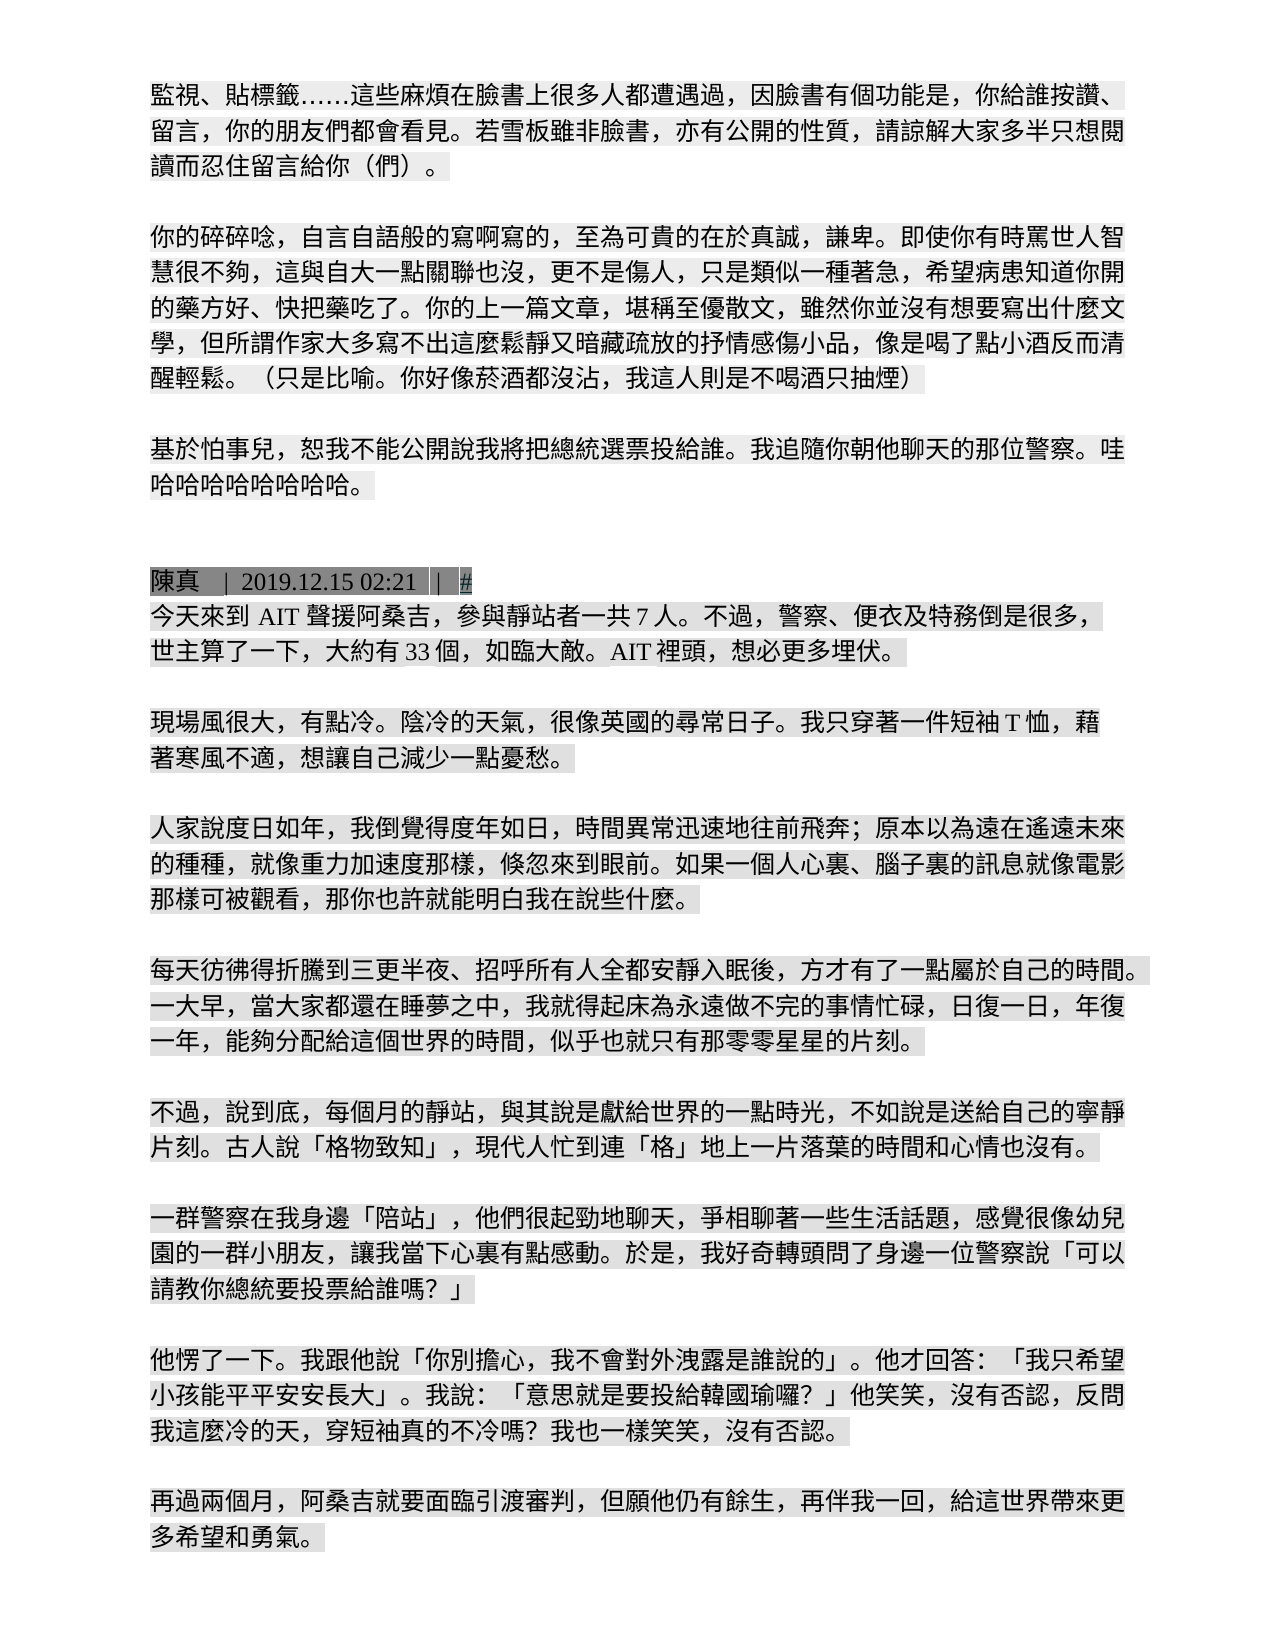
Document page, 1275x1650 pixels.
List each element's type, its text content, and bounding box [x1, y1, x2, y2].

text 陳真 | 2019.12.15 02:21 | # [150, 560, 1125, 596]
text 監視、貼標籤……這些麻煩在臉書上很多人都遭遇過，因臉書有個功能是，你給誰按讚、留言，你的朋友們都會看見。若雪板雖非臉書，亦有公開的性質，請諒解大家多半只想閱讀而忍住留言給你（們）。 你的碎碎唸，自言自語般的寫啊寫的，至為可貴的在於真誠，謙卑。即使你有時罵世人智慧很不夠，這與自大一點關聯也沒，更不是傷人，只是類似一種著急，希望病患知道你開的藥方好、快把藥吃了。你的上一篇文章，堪稱至優散文，雖然你並沒有想要寫出什麼文學，但所謂作家大多寫不出這麼鬆靜又暗藏疏放的抒情感傷小品，像是喝了點小酒反而清醒輕鬆。（只是比喻。你好像菸酒都沒沾，我這人則是不喝酒只抽煙） 基於怕事兒，恕我不能公開說我將把總統選票投給誰。我追隨你朝他聊天的那位警察。哇哈哈哈哈哈哈哈哈。 [150, 75, 1125, 535]
text 今天來到 AIT 聲援阿桑吉，參與靜站者一共7人。不過，警察、便衣及特務倒是很多，世主算了一下，大約有33個，如臨大敵。AIT裡頭，想必更多埋伏。 現場風很大，有點冷。陰冷的天氣，很像英國的尋常日子。我只穿著一件短袖T恤，藉著寒風不適，想讓自己減少一點憂愁。 人家說度日如年，我倒覺得度年如日，時間異常迅速地往前飛奔；原本以為遠在遙遠未來的種種，就像重力加速度那樣，倏忽來到眼前。如果一個人心裏、腦子裏的訊息就像電影那樣可被觀看，那你也許就能明白我在說些什麼。 每天彷彿得折騰到三更半夜、招呼所有人全都安靜入眠後，方才有了一點屬於自己的時間。一大早，當大家都還在睡夢之中，我就得起床為永遠做不完的事情忙碌，日復一日，年復一年，能夠分配給這個世界的時間，似乎也就只有那零零星星的片刻。 不過，說到底，每個月的靜站，與其說是獻給世界的一點時光，不如說是送給自己的寧靜片刻。古人說「格物致知」，現代人忙到連「格」地上一片落葉的時間和心情也沒有。 一群警察在我身邊「陪站」，他們很起勁地聊天，爭相聊著一些生活話題，感覺很像幼兒園的一群小朋友，讓我當下心裏有點感動。於是，我好奇轉頭問了身邊一位警察說「可以請教你總統要投票給誰嗎？」 他愣了一下。我跟他說「你別擔心，我不會對外洩露是誰說的」。他才回答：「我只希望小孩能平平安安長大」。我說：「意思就是要投給韓國瑜囉？」他笑笑，沒有否認，反問我這麼冷的天，穿短袖真的不冷嗎？我也一樣笑笑，沒有否認。 再過兩個月，阿桑吉就要面臨引渡審判，但願他仍有餘生，再伴我一回，給這世界帶來更多希望和勇氣。 [150, 596, 1125, 1552]
